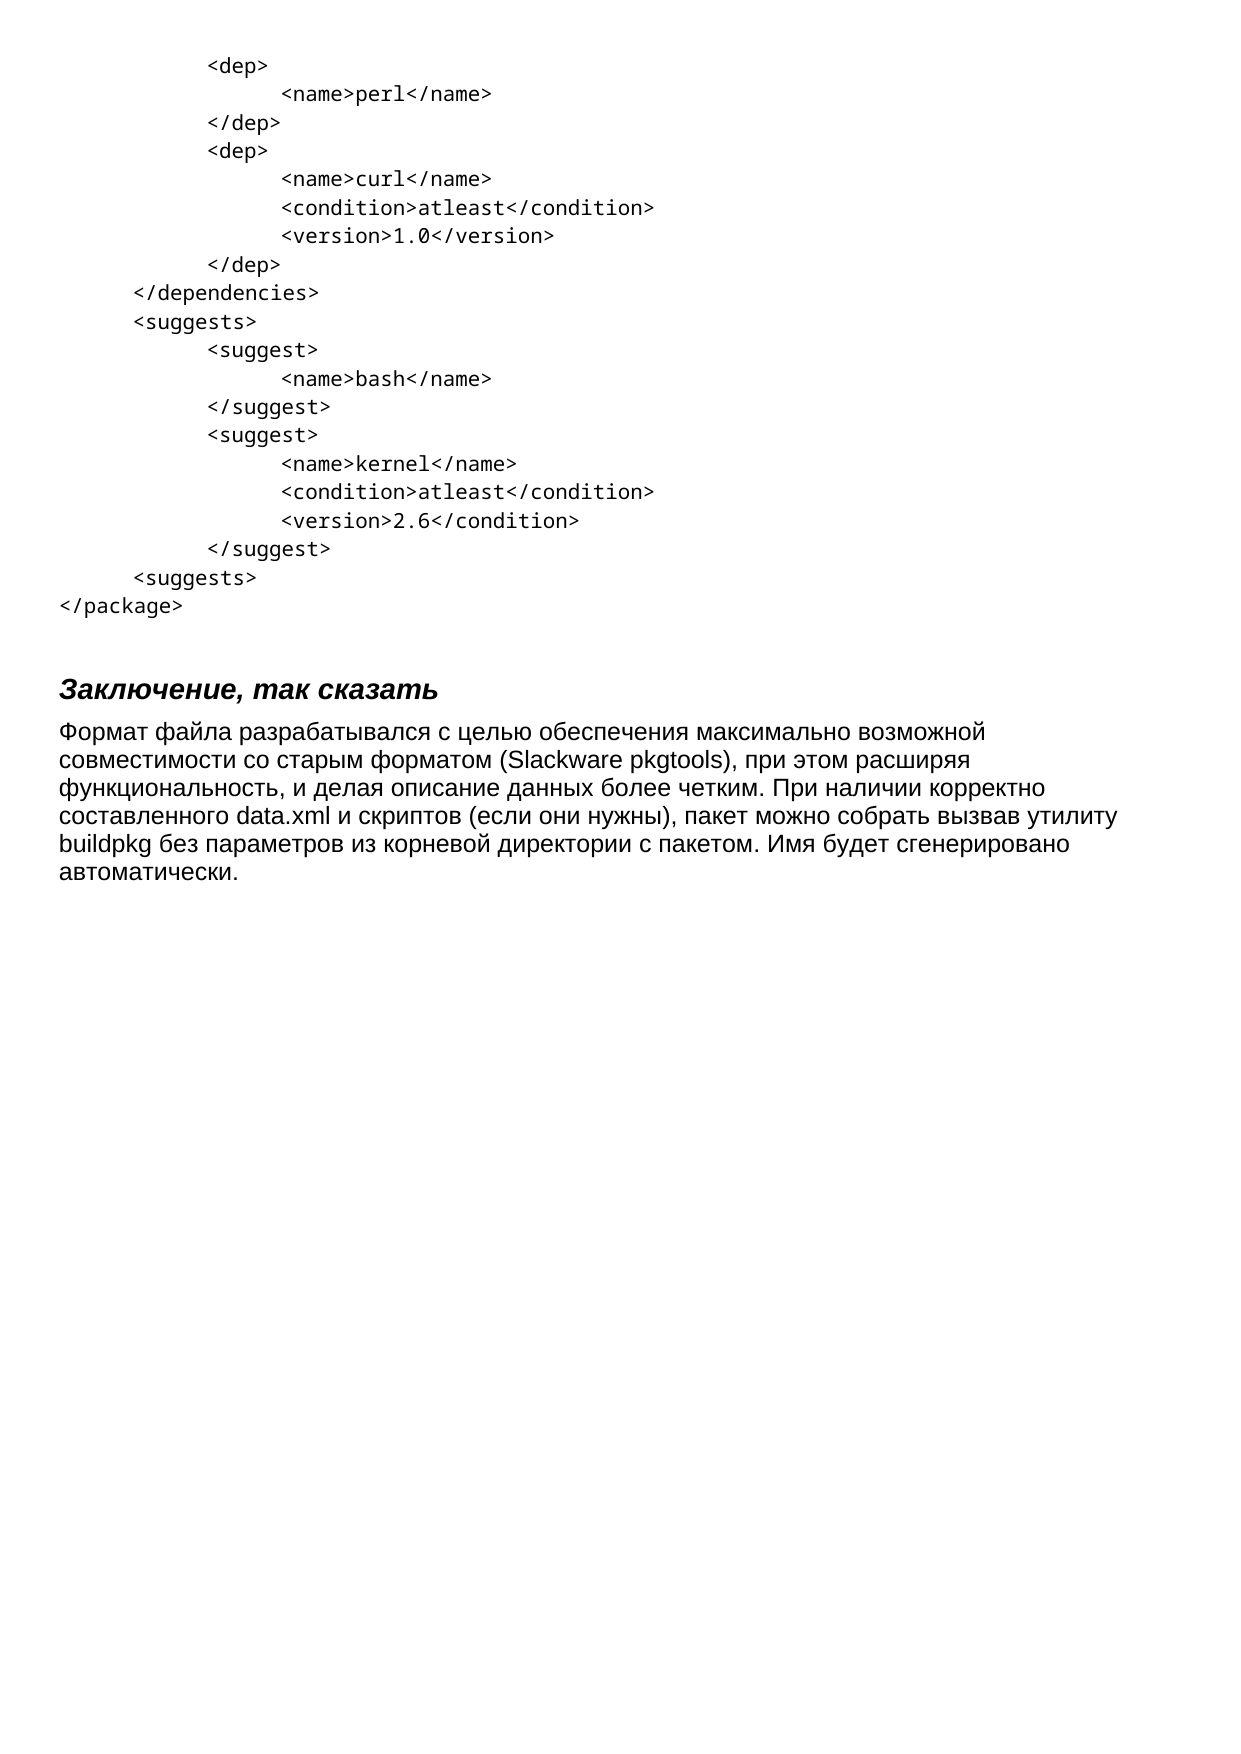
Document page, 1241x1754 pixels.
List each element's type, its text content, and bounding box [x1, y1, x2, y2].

text Формат файла разрабатывался с целью обеспечения максимально возможной совместимости со старым форматом (Slackware pkgtools), при этом расширяя функциональность, и делая описание данных более четким. При наличии корректно составленного data.xml и скриптов (если они нужны), пакет можно собрать вызвав утилиту buildpkg без параметров из корневой директории с пакетом. Имя будет сгенерировано автоматически. [59, 718, 1162, 886]
text </dep> [59, 108, 1162, 136]
text </package> [59, 591, 1162, 619]
text <name>perl</name> [59, 79, 1162, 108]
text <name>curl</name> [59, 164, 1162, 193]
text </suggest> [59, 392, 1162, 421]
text <dep> [59, 51, 1162, 79]
subtitle Заключение, так сказать [59, 673, 1162, 706]
text </suggest> [59, 534, 1162, 563]
text <name>kernel</name> [59, 449, 1162, 477]
text <dep> [59, 136, 1162, 164]
text <suggests> [59, 563, 1162, 591]
text <suggest> [59, 335, 1162, 364]
text <suggest> [59, 421, 1162, 449]
text </dependencies> [59, 278, 1162, 307]
text <version>1.0</version> [59, 221, 1162, 250]
text <name>bash</name> [59, 364, 1162, 392]
text <condition>atleast</condition> [59, 193, 1162, 221]
text <version>2.6</condition> [59, 506, 1162, 534]
text </dep> [59, 250, 1162, 278]
text <suggests> [59, 307, 1162, 335]
text <condition>atleast</condition> [59, 477, 1162, 506]
